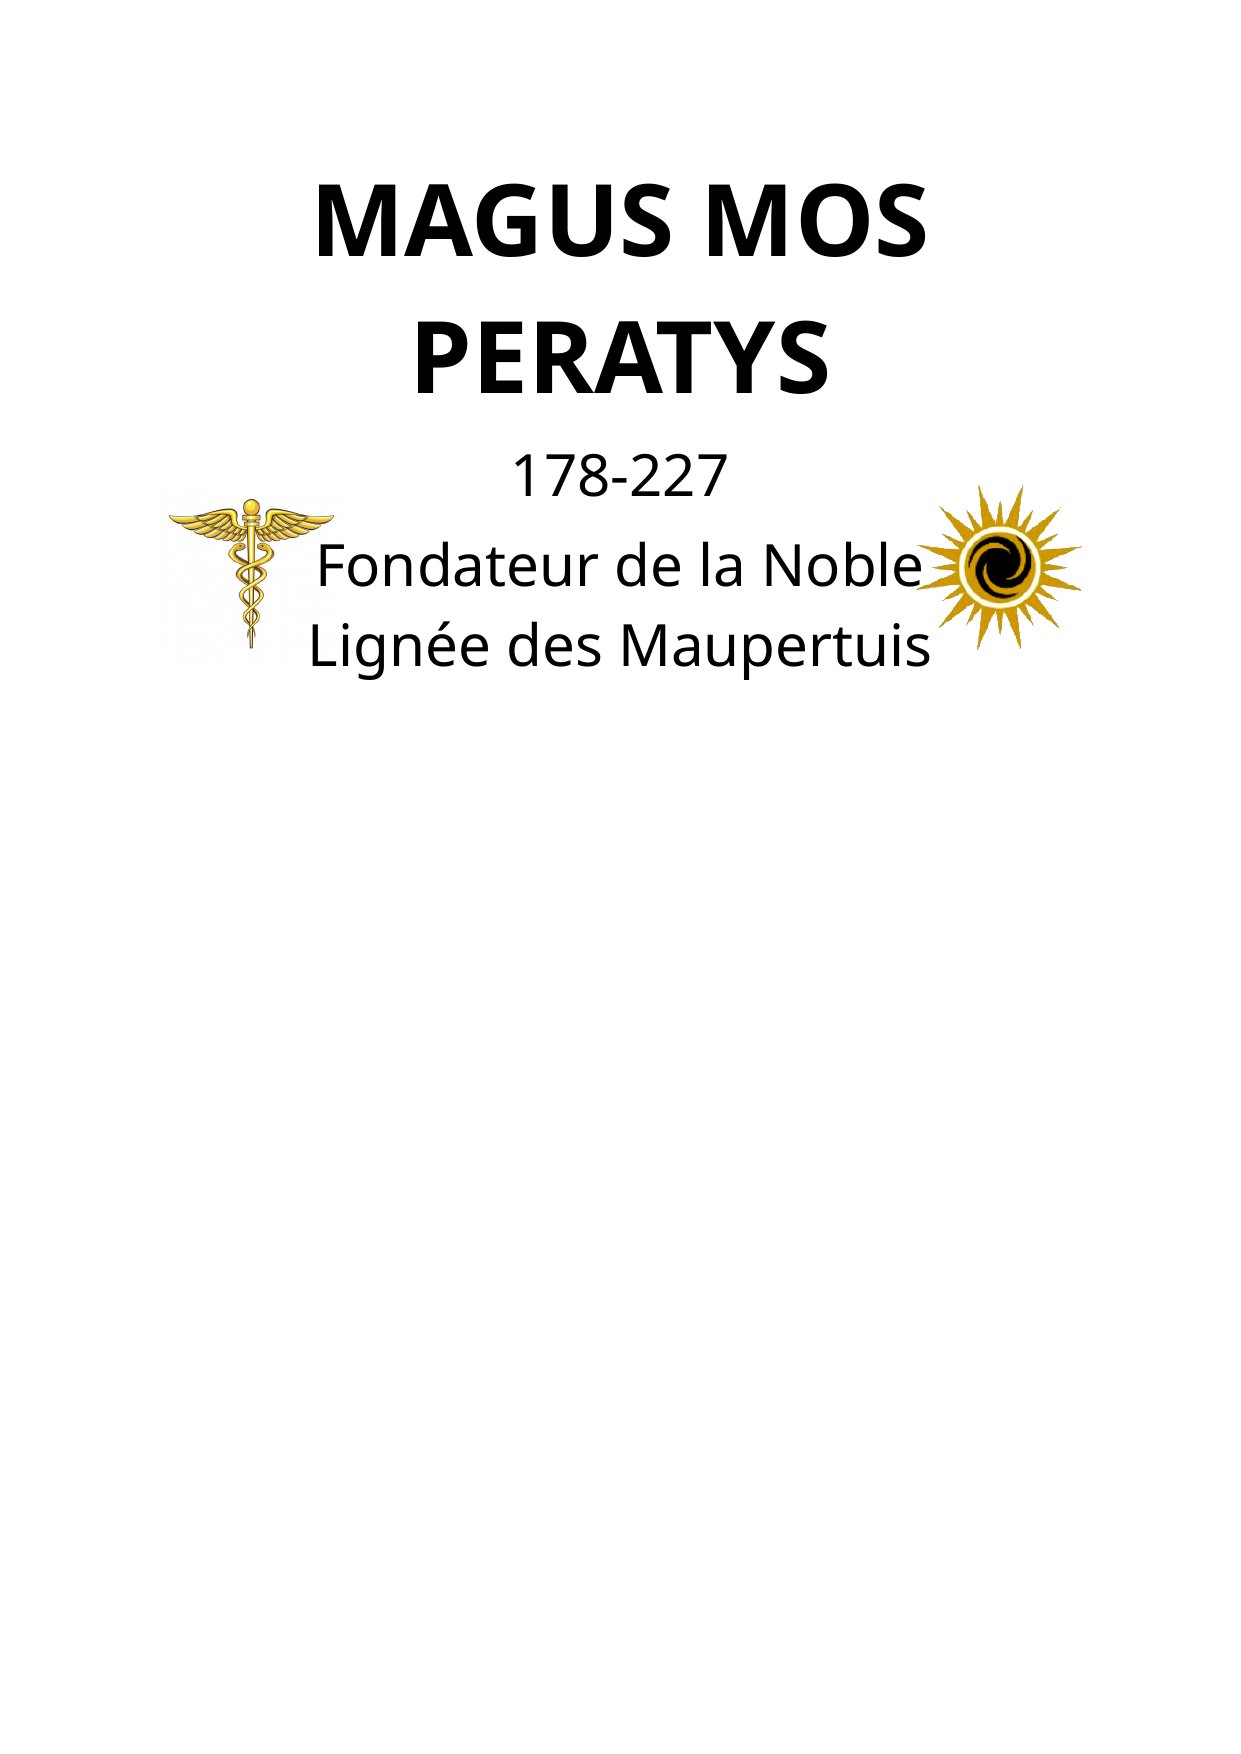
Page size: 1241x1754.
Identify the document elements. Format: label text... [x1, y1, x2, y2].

picture [156, 513, 353, 524]
text MAGUS MOS PERATYS [112, 150, 1128, 422]
text 178-227 [112, 434, 1128, 513]
text Fondateur de la Noble Lignée des Maupertuis [112, 524, 1128, 683]
picture [909, 513, 1103, 524]
